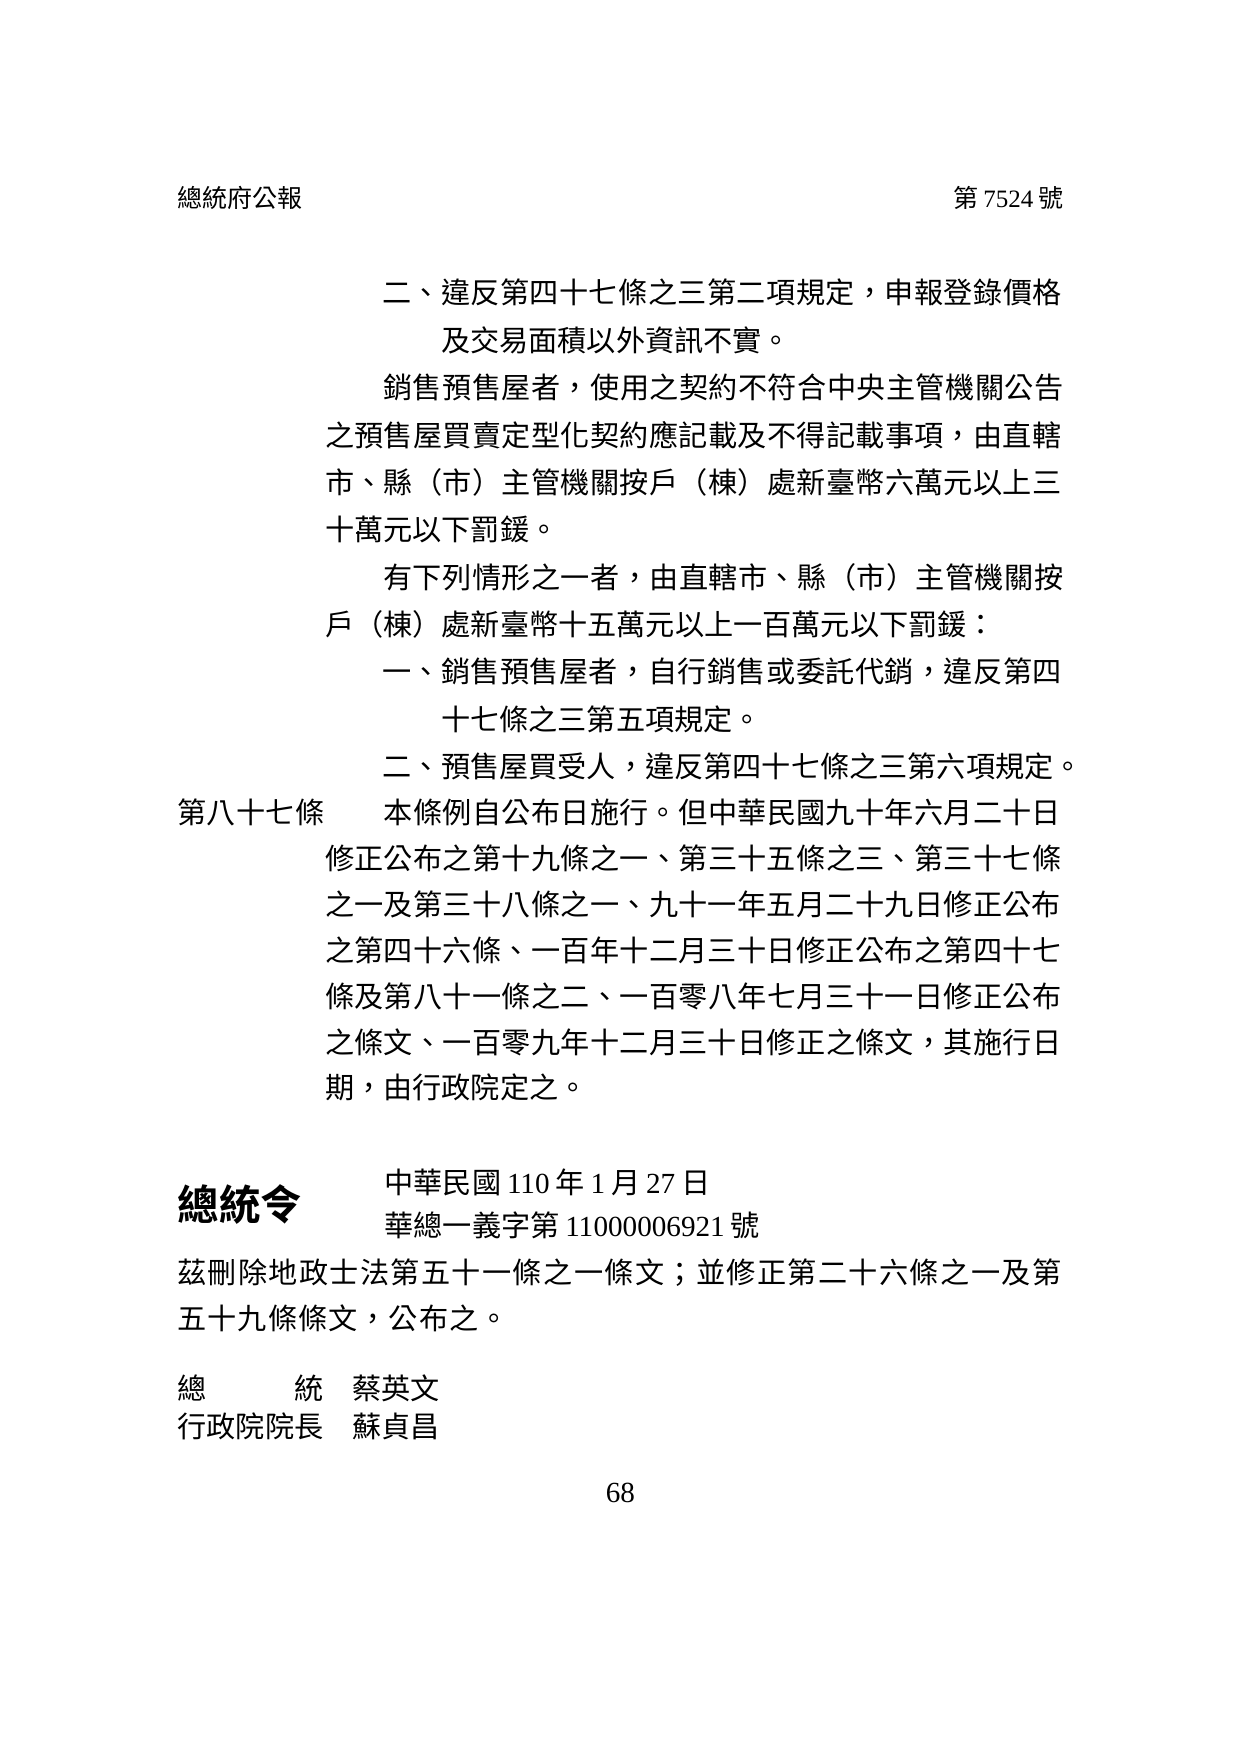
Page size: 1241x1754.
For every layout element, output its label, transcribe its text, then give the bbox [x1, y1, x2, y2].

text 有下列情形之一者，由直轄市、縣（市）主管機關按戶（棟）處新臺幣十五萬元以上一百萬元以下罰鍰： [325, 550, 1063, 645]
text 第八十七條 本條例自公布日施行。但中華民國九十年六月二十日修正公布之第十九條之一、第三十五條之三、第三十七條之一及第三十八條之一、九十一年五月二十九日修正公布之第四十六條、一百年十二月三十日修正公布之第四十七條及第八十一條之二、一百零八年七月三十一日修正公布之條文、一百零九年十二月三十日修正之條文，其施行日期，由行政院定之。 [177, 787, 1063, 1108]
text 茲刪除地政士法第五十一條之一條文；並修正第二十六條之一及第五十九條條文，公布之。 [177, 1247, 1063, 1338]
text 二、 違反第四十七條之三第二項規定，申報登錄價格及交易面積以外資訊不實。 [382, 266, 1063, 361]
text 總 統 蔡英文 行政院院長 蘇貞昌 [177, 1369, 1063, 1444]
text 一、 銷售預售屋者，自行銷售或委託代銷，違反第四十七條之三第五項規定。 [382, 645, 1063, 740]
text 二、 預售屋買受人，違反第四十七條之三第六項規定。 [382, 740, 1063, 787]
table_header 中華民國110年1月27日 華總一義字第11000006921號 [381, 1158, 877, 1247]
text 銷售預售屋者，使用之契約不符合中央主管機關公告之預售屋買賣定型化契約應記載及不得記載事項，由直轄市、縣（市）主管機關按戶（棟）處新臺幣六萬元以上三十萬元以下罰鍰。 [325, 361, 1063, 550]
table_header 總統令 [174, 1158, 381, 1247]
